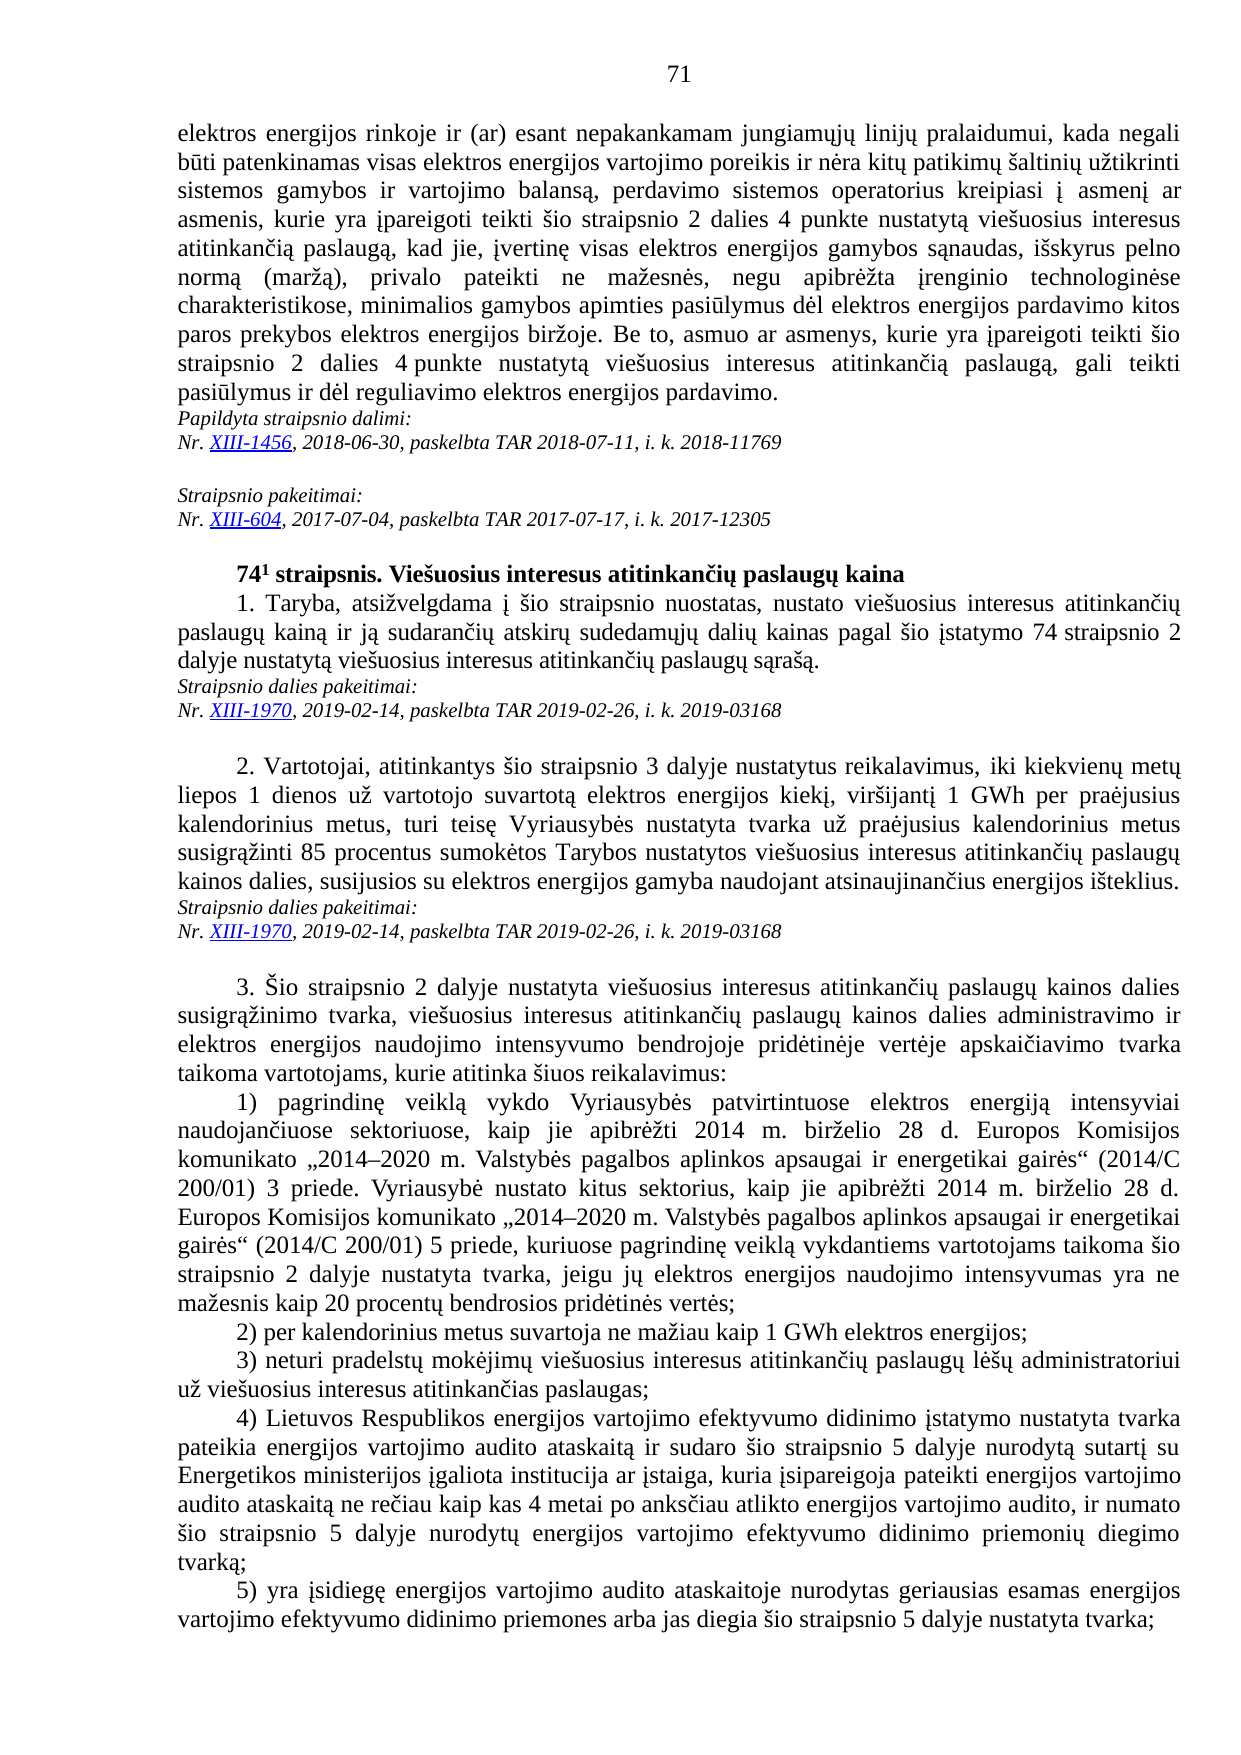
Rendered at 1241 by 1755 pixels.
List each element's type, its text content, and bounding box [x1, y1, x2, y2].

text 5) yra įsidiegę energijos vartojimo audito ataskaitoje nurodytas geriausias esamas energijos vartojimo efektyvumo didinimo priemones arba jas diegia šio straipsnio 5 dalyje nustatyta tvarka; [177, 1576, 1181, 1633]
text 2. Vartotojai, atitinkantys šio straipsnio 3 dalyje nustatytus reikalavimus, iki kiekvienų metų liepos 1 dienos už vartotojo suvartotą elektros energijos kiekį, viršijantį 1 GWh per praėjusius kalendorinius metus, turi teisę Vyriausybės nustatyta tvarka už praėjusius kalendorinius metus susigrąžinti 85 procentus sumokėtos Tarybos nustatytos viešuosius interesus atitinkančių paslaugų kainos dalies, susijusios su elektros energijos gamyba naudojant atsinaujinančius energijos išteklius. [177, 751, 1181, 895]
text Straipsnio dalies pakeitimai: [177, 895, 1181, 919]
text Straipsnio dalies pakeitimai: [177, 674, 1181, 698]
text 1. Taryba, atsižvelgdama į šio straipsnio nuostatas, nustato viešuosius interesus atitinkančių paslaugų kainą ir ją sudarančių atskirų sudedamųjų dalių kainas pagal šio įstatymo 74 straipsnio 2 dalyje nustatytą viešuosius interesus atitinkančių paslaugų sąrašą. [177, 588, 1181, 674]
text 2) per kalendorinius metus suvartoja ne mažiau kaip 1 GWh elektros energijos; [177, 1317, 1181, 1346]
text elektros energijos rinkoje ir (ar) esant nepakankamam jungiamųjų linijų pralaidumui, kada negali būti patenkinamas visas elektros energijos vartojimo poreikis ir nėra kitų patikimų šaltinių užtikrinti sistemos gamybos ir vartojimo balansą, perdavimo sistemos operatorius kreipiasi į asmenį ar asmenis, kurie yra įpareigoti teikti šio straipsnio 2 dalies 4 punkte nustatytą viešuosius interesus atitinkančią paslaugą, kad jie, įvertinę visas elektros energijos gamybos sąnaudas, išskyrus pelno normą (maržą), privalo pateikti ne mažesnės, negu apibrėžta įrenginio technologinėse charakteristikose, minimalios gamybos apimties pasiūlymus dėl elektros energijos pardavimo kitos paros prekybos elektros energijos biržoje. Be to, asmuo ar asmenys, kurie yra įpareigoti teikti šio straipsnio 2 dalies 4 punkte nustatytą viešuosius interesus atitinkančią paslaugą, gali teikti pasiūlymus ir dėl reguliavimo elektros energijos pardavimo. [177, 118, 1181, 406]
text Nr. XIII-604, 2017-07-04, paskelbta TAR 2017-07-17, i. k. 2017-12305 [177, 507, 1181, 531]
text Straipsnio pakeitimai: [177, 482, 1181, 507]
text 1) pagrindinę veiklą vykdo Vyriausybės patvirtintuose elektros energiją intensyviai naudojančiuose sektoriuose, kaip jie apibrėžti 2014 m. birželio 28 d. Europos Komisijos komunikato „2014–2020 m. Valstybės pagalbos aplinkos apsaugai ir energetikai gairės“ (2014/C 200/01) 3 priede. Vyriausybė nustato kitus sektorius, kaip jie apibrėžti 2014 m. birželio 28 d. Europos Komisijos komunikato „2014–2020 m. Valstybės pagalbos aplinkos apsaugai ir energetikai gairės“ (2014/C 200/01) 5 priede, kuriuose pagrindinę veiklą vykdantiems vartotojams taikoma šio straipsnio 2 dalyje nustatyta tvarka, jeigu jų elektros energijos naudojimo intensyvumas yra ne mažesnis kaip 20 procentų bendrosios pridėtinės vertės; [177, 1087, 1181, 1317]
text 3. Šio straipsnio 2 dalyje nustatyta viešuosius interesus atitinkančių paslaugų kainos dalies susigrąžinimo tvarka, viešuosius interesus atitinkančių paslaugų kainos dalies administravimo ir elektros energijos naudojimo intensyvumo bendrojoje pridėtinėje vertėje apskaičiavimo tvarka taikoma vartotojams, kurie atitinka šiuos reikalavimus: [177, 972, 1181, 1087]
text 741 straipsnis. Viešuosius interesus atitinkančių paslaugų kaina [177, 559, 1181, 588]
text 4) Lietuvos Respublikos energijos vartojimo efektyvumo didinimo įstatymo nustatyta tvarka pateikia energijos vartojimo audito ataskaitą ir sudaro šio straipsnio 5 dalyje nurodytą sutartį su Energetikos ministerijos įgaliota institucija ar įstaiga, kuria įsipareigoja pateikti energijos vartojimo audito ataskaitą ne rečiau kaip kas 4 metai po anksčiau atlikto energijos vartojimo audito, ir numato šio straipsnio 5 dalyje nurodytų energijos vartojimo efektyvumo didinimo priemonių diegimo tvarką; [177, 1403, 1181, 1576]
text Nr. XIII-1456, 2018-06-30, paskelbta TAR 2018-07-11, i. k. 2018-11769 [177, 430, 1181, 454]
text Nr. XIII-1970, 2019-02-14, paskelbta TAR 2019-02-26, i. k. 2019-03168 [177, 919, 1181, 943]
text Papildyta straipsnio dalimi: [177, 406, 1181, 430]
text Nr. XIII-1970, 2019-02-14, paskelbta TAR 2019-02-26, i. k. 2019-03168 [177, 698, 1181, 722]
text 3) neturi pradelstų mokėjimų viešuosius interesus atitinkančių paslaugų lėšų administratoriui už viešuosius interesus atitinkančias paslaugas; [177, 1346, 1181, 1403]
